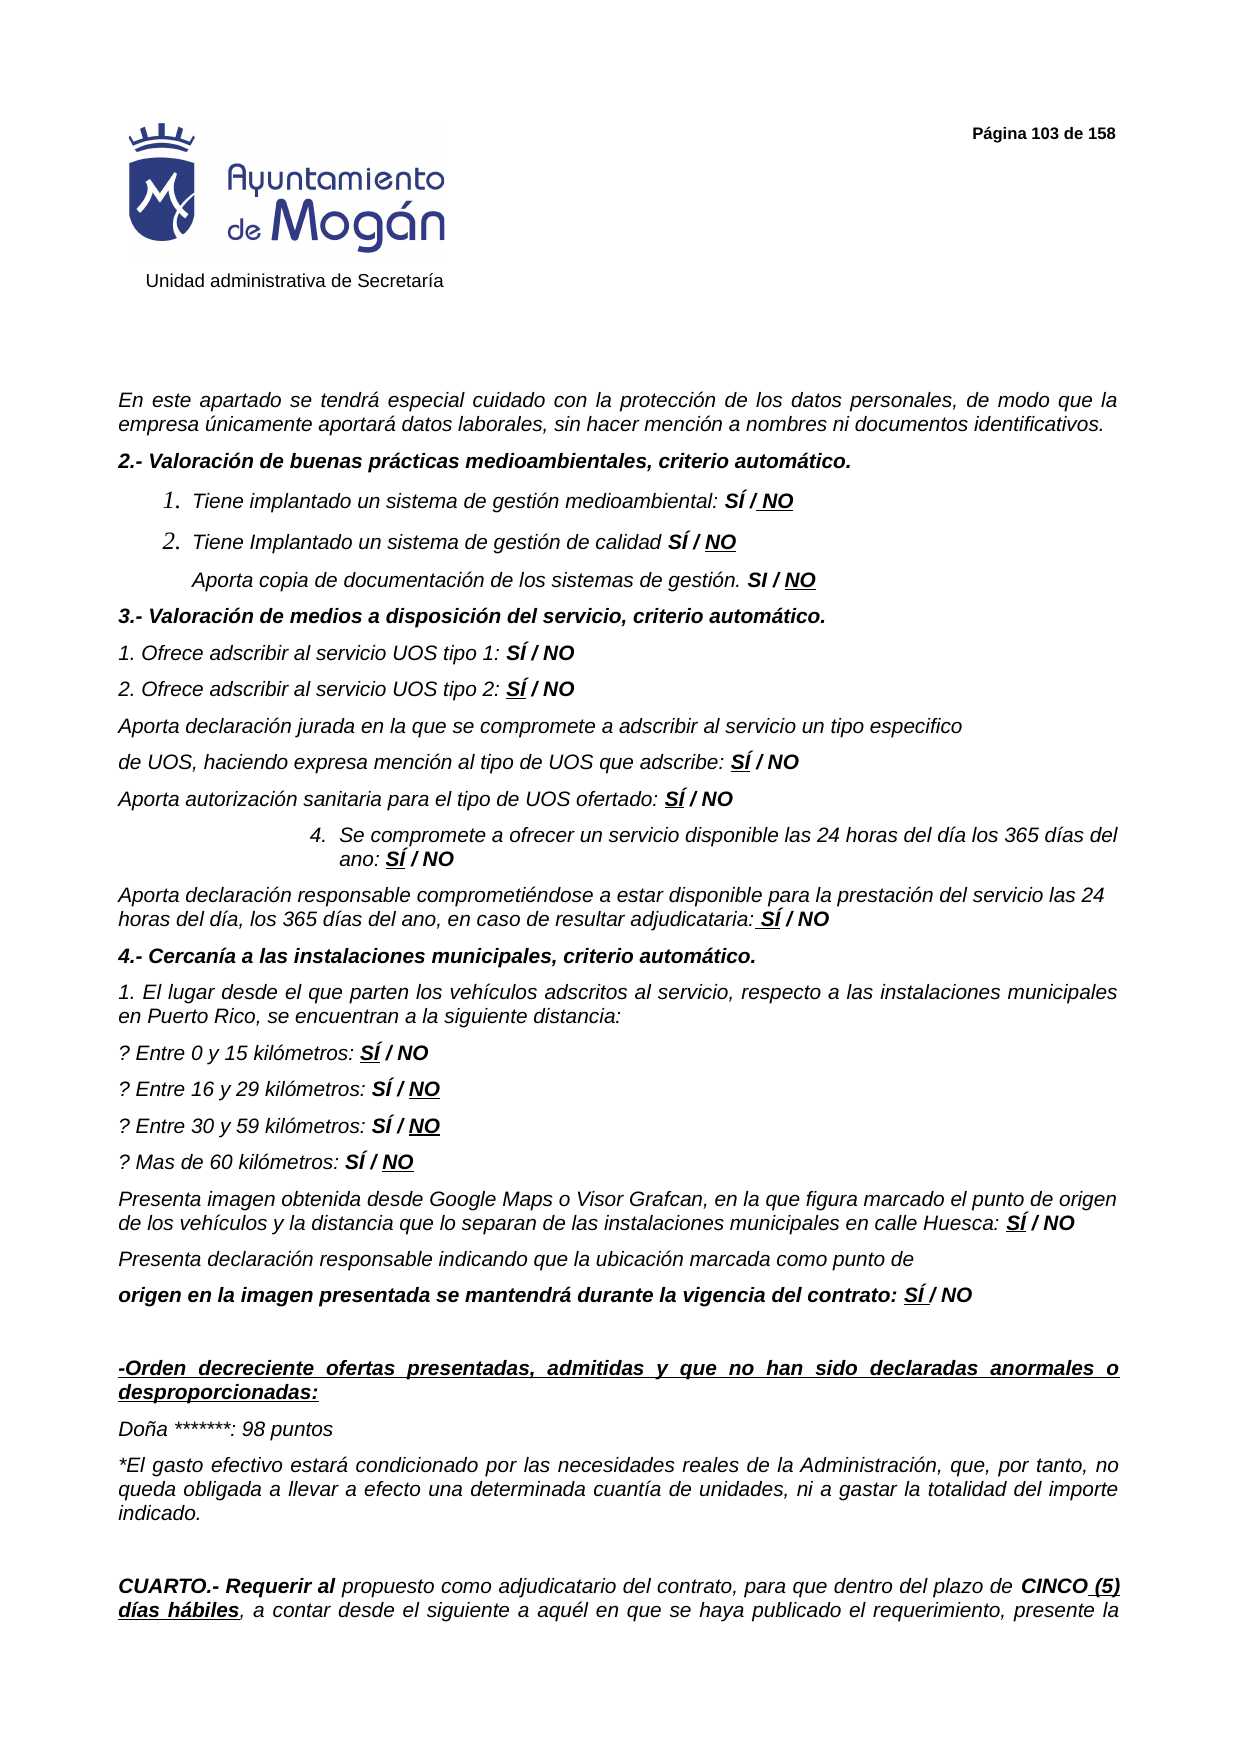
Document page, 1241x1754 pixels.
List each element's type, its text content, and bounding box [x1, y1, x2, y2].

text -Orden decreciente ofertas presentadas, admitidas y que no han sido declaradas anormales o desproporcionadas: [118, 1356, 1122, 1404]
text Aporta declaración responsable comprometiéndose a estar disponible para la prestación del servicio las 24 horas del día, los 365 días del ano, en caso de resultar adjudicataria: SÍ / NO [118, 883, 1122, 931]
text Aporta declaración jurada en la que se compromete a adscribir al servicio un tipo especifico [118, 713, 1122, 737]
text 3.- Valoración de medios a disposición del servicio, criterio automático. [118, 604, 1122, 628]
picture [128, 123, 445, 259]
text ? Entre 16 y 29 kilómetros: SÍ / NO [118, 1077, 1122, 1101]
text 1. Ofrece adscribir al servicio UOS tipo 1: SÍ / NO [118, 641, 1122, 664]
text CUARTO.- Requerir al propuesto como adjudicatario del contrato, para que dentro del plazo de CINCO (5) días hábiles, a contar desde el siguiente a aquél en que se haya publicado el requerimiento, presente la [118, 1574, 1122, 1622]
text 4.- Cercanía a las instalaciones municipales, criterio automático. [118, 944, 1122, 968]
list Tiene implantado un sistema de gestión medioambiental: SÍ / NO [162, 485, 1122, 514]
text Aporta autorización sanitaria para el tipo de UOS ofertado: SÍ / NO [118, 786, 1122, 810]
list Se compromete a ofrecer un servicio disponible las 24 horas del día los 365 días del ano: SÍ / NO [309, 823, 1122, 871]
text 1. El lugar desde el que parten los vehículos adscritos al servicio, respecto a las instalaciones municipales en Puerto Rico, se encuentran a la siguiente distancia: [118, 980, 1122, 1028]
text de UOS, haciendo expresa mención al tipo de UOS que adscribe: SÍ / NO [118, 750, 1122, 774]
text 2. Ofrece adscribir al servicio UOS tipo 2: SÍ / NO [118, 677, 1122, 701]
text ? Mas de 60 kilómetros: SÍ / NO [118, 1150, 1122, 1174]
text En este apartado se tendrá especial cuidado con la protección de los datos personales, de modo que la empresa únicamente aportará datos laborales, sin hacer mención a nombres ni documentos identificativos. [118, 388, 1122, 436]
list Tiene Implantado un sistema de gestión de calidad SÍ / NO [162, 526, 1122, 555]
text ? Entre 0 y 15 kilómetros: SÍ / NO [118, 1041, 1122, 1064]
list Aporta copia de documentación de los sistemas de gestión. SI / NO [162, 568, 1122, 592]
text *El gasto efectivo estará condicionado por las necesidades reales de la Administración, que, por tanto, no queda obligada a llevar a efecto una determinada cuantía de unidades, ni a gastar la totalidad del importe indicado. [118, 1453, 1122, 1525]
text Doña *******: 98 puntos [118, 1417, 1122, 1441]
text Presenta declaración responsable indicando que la ubicación marcada como punto de [118, 1247, 1122, 1271]
text Presenta imagen obtenida desde Google Maps o Visor Grafcan, en la que figura marcado el punto de origen de los vehículos y la distancia que lo separan de las instalaciones municipales en calle Huesca: SÍ / NO [118, 1186, 1122, 1234]
text 2.- Valoración de buenas prácticas medioambientales, criterio automático. [118, 449, 1122, 473]
text ? Entre 30 y 59 kilómetros: SÍ / NO [118, 1113, 1122, 1137]
text origen en la imagen presentada se mantendrá durante la vigencia del contrato: SÍ / NO [118, 1283, 1122, 1307]
